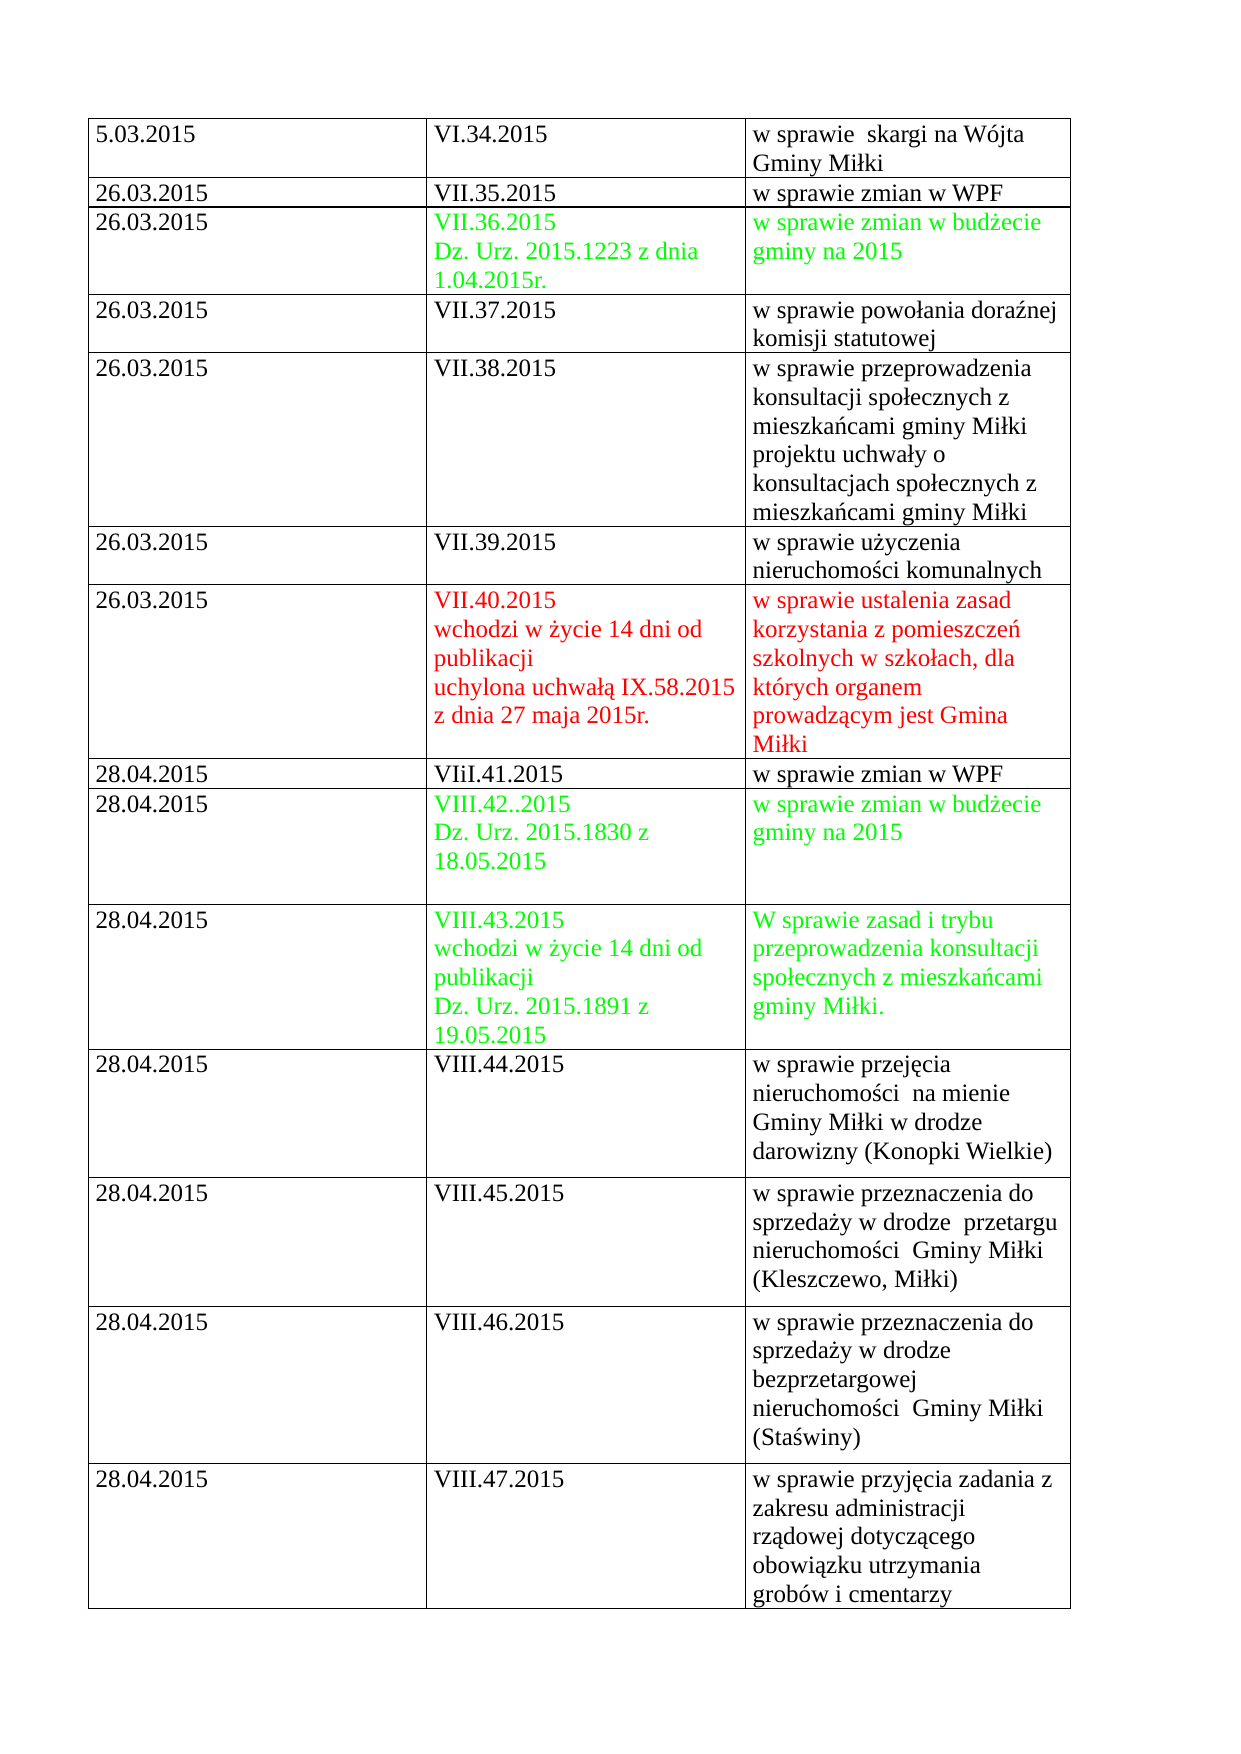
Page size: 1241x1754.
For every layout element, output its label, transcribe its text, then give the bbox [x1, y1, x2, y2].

table_cell w sprawie przeprowadzenia konsultacji społecznych z mieszkańcami gminy Miłki projektu uchwały o konsultacjach społecznych z mieszkańcami gminy Miłki [746, 353, 1070, 526]
table_cell w sprawie przeznaczenia do sprzedaży w drodze przetargu nieruchomości Gminy Miłki (Kleszczewo, Miłki) [746, 1178, 1070, 1306]
table_cell 26.03.2015 [89, 208, 426, 294]
table_cell 28.04.2015 [89, 759, 426, 788]
table_cell w sprawie użyczenia nieruchomości komunalnych [746, 527, 1070, 584]
table_cell VII.38.2015 [427, 353, 745, 526]
table_cell VIII.42..2015 Dz. Urz. 2015.1830 z 18.05.2015 [427, 789, 745, 904]
table_cell 28.04.2015 [89, 1307, 426, 1463]
table_cell w sprawie przeznaczenia do sprzedaży w drodze bezprzetargowej nieruchomości Gminy Miłki (Staświny) [746, 1307, 1070, 1463]
table_cell VII.37.2015 [427, 295, 745, 352]
table_cell VI.34.2015 [427, 119, 745, 177]
table_cell w sprawie zmian w WPF [746, 178, 1070, 206]
table_cell VII.39.2015 [427, 527, 745, 584]
table_cell 28.04.2015 [89, 905, 426, 1048]
table_cell w sprawie przejęcia nieruchomości na mienie Gminy Miłki w drodze darowizny (Konopki Wielkie) [746, 1050, 1070, 1177]
table_cell 26.03.2015 [89, 178, 426, 206]
table_cell VIiI.41.2015 [427, 759, 745, 788]
table_cell 28.04.2015 [89, 1178, 426, 1306]
table_cell VIII.45.2015 [427, 1178, 745, 1306]
table_cell 26.03.2015 [89, 527, 426, 584]
table_cell 28.04.2015 [89, 789, 426, 904]
table_cell 26.03.2015 [89, 295, 426, 352]
table_cell w sprawie powołania doraźnej komisji statutowej [746, 295, 1070, 352]
table_cell VIII.46.2015 [427, 1307, 745, 1463]
table_cell 28.04.2015 [89, 1464, 426, 1608]
table_cell w sprawie skargi na Wójta Gminy Miłki [746, 119, 1070, 177]
table_cell VII.35.2015 [427, 178, 745, 206]
table_cell w sprawie zmian w budżecie gminy na 2015 [746, 208, 1070, 294]
table_cell 5.03.2015 [89, 119, 426, 177]
table_cell VII.40.2015 wchodzi w życie 14 dni od publikacji uchylona uchwałą IX.58.2015 z dnia 27 maja 2015r. [427, 585, 745, 758]
table_cell VIII.43.2015 wchodzi w życie 14 dni od publikacji Dz. Urz. 2015.1891 z 19.05.2015 [427, 905, 745, 1048]
table_cell 26.03.2015 [89, 585, 426, 758]
table_cell 26.03.2015 [89, 353, 426, 526]
table_cell w sprawie zmian w budżecie gminy na 2015 [746, 789, 1070, 904]
table_cell w sprawie ustalenia zasad korzystania z pomieszczeń szkolnych w szkołach, dla których organem prowadzącym jest Gmina Miłki [746, 585, 1070, 758]
table_cell w sprawie przyjęcia zadania z zakresu administracji rządowej dotyczącego obowiązku utrzymania grobów i cmentarzy [746, 1464, 1070, 1608]
table_cell VIII.44.2015 [427, 1050, 745, 1177]
table_cell VIII.47.2015 [427, 1464, 745, 1608]
table_cell W sprawie zasad i trybu przeprowadzenia konsultacji społecznych z mieszkańcami gminy Miłki. [746, 905, 1070, 1048]
table_cell VII.36.2015 Dz. Urz. 2015.1223 z dnia 1.04.2015r. [427, 208, 745, 294]
table_cell w sprawie zmian w WPF [746, 759, 1070, 788]
table_cell 28.04.2015 [89, 1050, 426, 1177]
